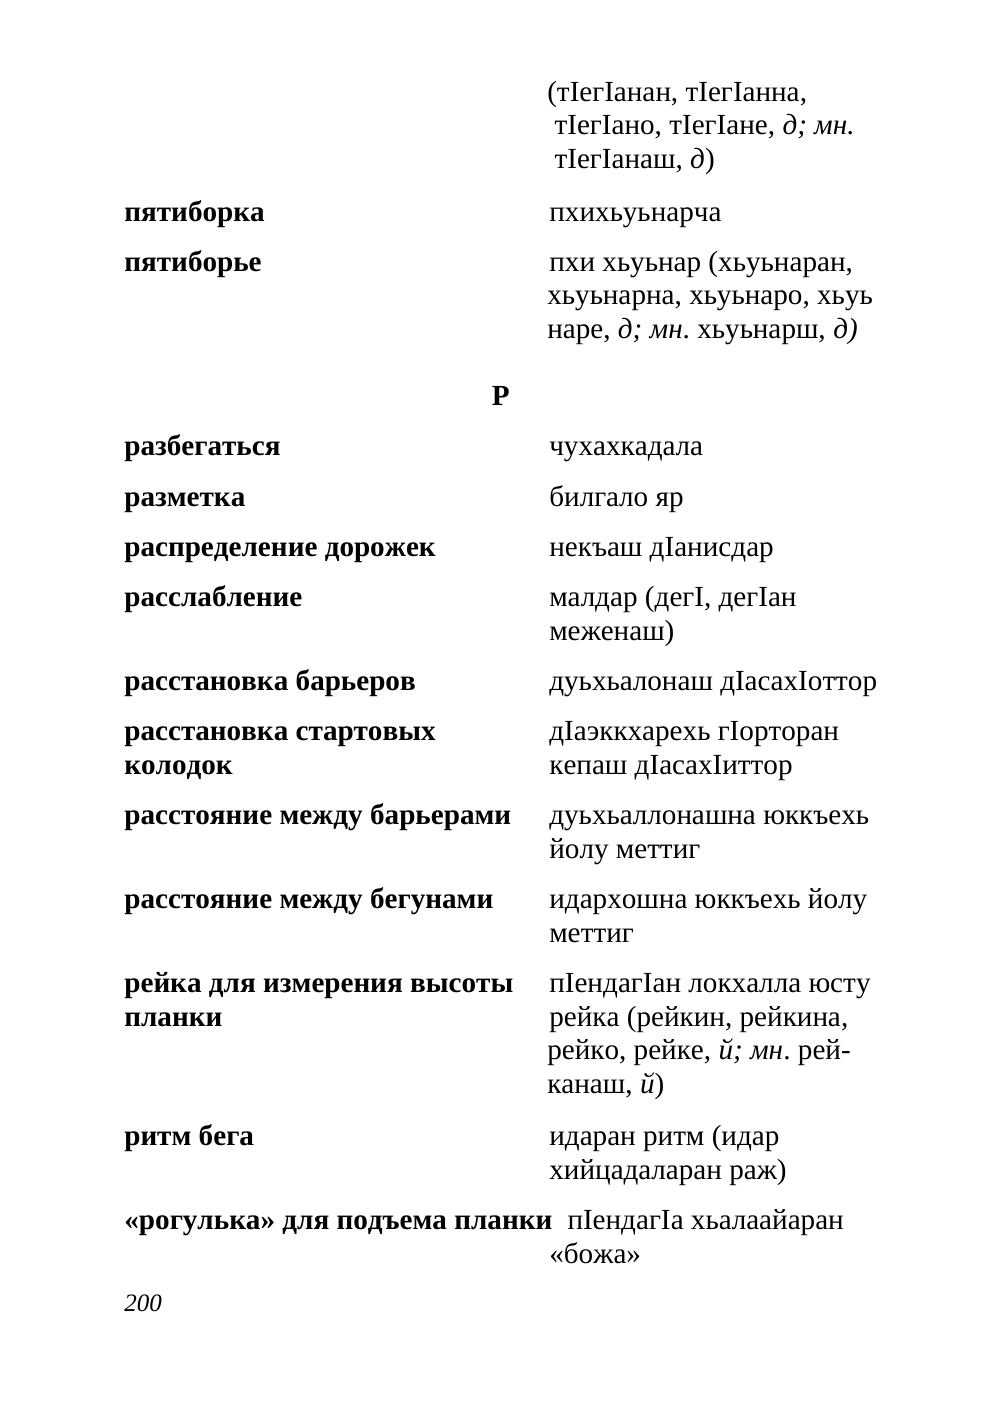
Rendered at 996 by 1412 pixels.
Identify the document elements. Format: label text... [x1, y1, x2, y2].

text хийцадаларан раж) [124, 1152, 877, 1186]
text расстояние между барьерами дуьхьаллонашна юккъехь [124, 797, 877, 831]
text наре, д; мн. хьуьнарш, д) [124, 311, 877, 344]
text колодок кепаш дIасахIиттор [124, 747, 877, 781]
text меженаш) [124, 613, 877, 646]
text тIегIано, тIегIане, д; мн. [124, 107, 877, 141]
text разбегаться чухахкадала [124, 428, 877, 462]
text расстановка стартовых дIаэккхарехь гIорторан [124, 713, 877, 747]
text расстановка барьеров дуьхьалонаш дIасахIоттор [124, 663, 877, 697]
text расстояние между бегунами идархошна юккъехь йолу [124, 881, 877, 915]
text пятиборье пхи хьуьнар (хьуьнаран, [124, 244, 877, 277]
text распределение дорожек некъаш дIанисдар [124, 529, 877, 563]
text рейка для измерения высоты пIендагIан локхалла юсту [124, 965, 877, 999]
text «божа» [124, 1236, 877, 1269]
text тIегIанаш, д) [124, 141, 877, 174]
text разметка билгало яр [124, 479, 877, 512]
text планки рейка (рейкин, рейкина, [124, 999, 877, 1032]
text хьуьнарна, хьуьнаро, хьуь [124, 277, 877, 311]
text ритм бега идаран ритм (идар [124, 1118, 877, 1152]
text Р [124, 378, 877, 412]
text (тIегIанан, тIегIанна, [124, 74, 877, 107]
text канаш, й) [124, 1066, 877, 1099]
text «рогулька» для подъема планки пIендагIа хьалаайаран [124, 1202, 877, 1236]
text расслабление малдар (дегI, дегIан [124, 579, 877, 613]
text йолу меттиг [124, 831, 877, 864]
text рейко, рейке, й; мн. рей- [124, 1032, 877, 1066]
text пятиборка пхихьуьнарча [124, 194, 877, 227]
text меттиг [124, 915, 877, 948]
